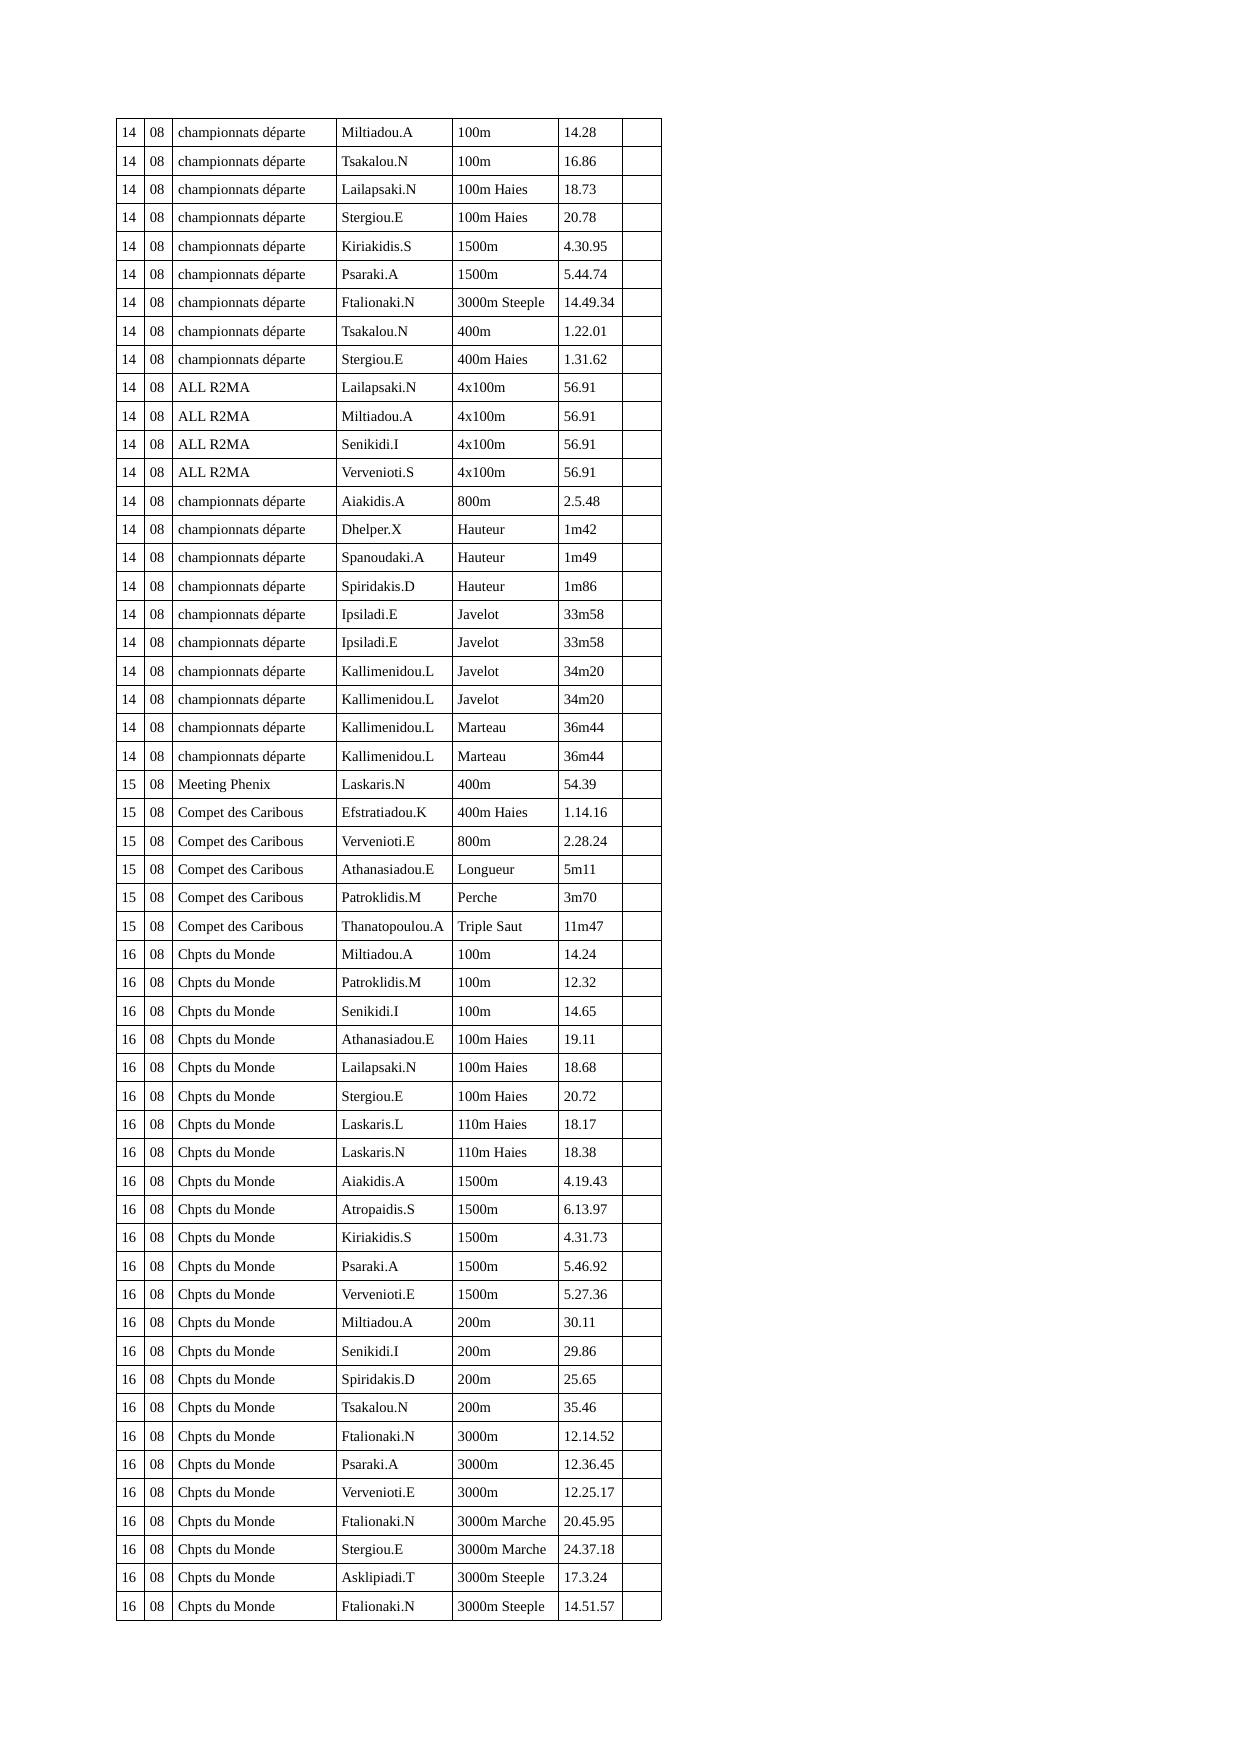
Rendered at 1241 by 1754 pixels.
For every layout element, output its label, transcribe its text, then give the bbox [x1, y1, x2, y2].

table_cell Compet des Caribous [173, 799, 336, 826]
table_cell Lailapsaki.N [337, 1054, 452, 1081]
table_cell championnats départe [173, 544, 336, 571]
table_cell ALL R2MA [173, 431, 336, 458]
table_cell 14 [117, 346, 144, 373]
table_cell ALL R2MA [173, 374, 336, 401]
table_cell Patroklidis.M [337, 884, 452, 911]
table_cell 29.86 [559, 1337, 622, 1365]
table_cell 14 [117, 204, 144, 231]
table_cell 4x100m [453, 459, 558, 486]
table_cell Javelot [453, 657, 558, 685]
table_cell [623, 1111, 661, 1138]
table_cell [623, 1224, 661, 1251]
table_cell [623, 1082, 661, 1110]
table_cell 16 [117, 1507, 144, 1535]
table_cell 56.91 [559, 402, 622, 430]
table_cell championnats départe [173, 147, 336, 175]
table_cell Marteau [453, 714, 558, 741]
table_cell [623, 1592, 661, 1620]
table_cell 14 [117, 119, 144, 146]
table_cell [623, 147, 661, 175]
table_cell 15 [117, 799, 144, 826]
table_cell 30.11 [559, 1309, 622, 1336]
table_cell 5.27.36 [559, 1281, 622, 1308]
table_cell Chpts du Monde [173, 1196, 336, 1223]
table_cell Meeting Phenix [173, 771, 336, 798]
table_cell 19.11 [559, 1026, 622, 1053]
table_cell [623, 742, 661, 770]
table_cell Compet des Caribous [173, 827, 336, 855]
table_cell 08 [145, 1309, 172, 1336]
table_cell 08 [145, 374, 172, 401]
table_cell 20.78 [559, 204, 622, 231]
table_cell 3000m [453, 1422, 558, 1450]
table_cell 08 [145, 1167, 172, 1195]
table_cell 800m [453, 827, 558, 855]
table_cell 16 [117, 1111, 144, 1138]
table_cell [623, 1564, 661, 1591]
table_cell Atropaidis.S [337, 1196, 452, 1223]
table_cell Chpts du Monde [173, 1337, 336, 1365]
table_cell 1500m [453, 1281, 558, 1308]
table_cell 14 [117, 742, 144, 770]
table_cell 2.5.48 [559, 487, 622, 515]
table_cell 11m47 [559, 912, 622, 940]
table_cell [623, 374, 661, 401]
table_cell 16 [117, 1082, 144, 1110]
table_cell championnats départe [173, 289, 336, 316]
table_cell 1500m [453, 1224, 558, 1251]
table_cell [623, 657, 661, 685]
table_cell 08 [145, 884, 172, 911]
table_cell championnats départe [173, 204, 336, 231]
table_cell Kallimenidou.L [337, 657, 452, 685]
table_cell 200m [453, 1337, 558, 1365]
table_cell Miltiadou.A [337, 402, 452, 430]
table_cell [623, 1026, 661, 1053]
table_cell Longueur [453, 856, 558, 883]
table_cell 16 [117, 997, 144, 1025]
table_cell [623, 1366, 661, 1393]
table_cell 14 [117, 374, 144, 401]
table_cell Tsakalou.N [337, 1394, 452, 1421]
table_cell 08 [145, 969, 172, 996]
table_cell 100m [453, 997, 558, 1025]
table_cell 14 [117, 402, 144, 430]
table_cell Aiakidis.A [337, 1167, 452, 1195]
table_cell 17.3.24 [559, 1564, 622, 1591]
table_cell [623, 799, 661, 826]
table_cell [623, 1536, 661, 1563]
table_cell 1m42 [559, 516, 622, 543]
table_cell championnats départe [173, 232, 336, 260]
table_cell Chpts du Monde [173, 1564, 336, 1591]
table_cell Stergiou.E [337, 346, 452, 373]
table_cell 18.73 [559, 176, 622, 203]
table_cell 14 [117, 289, 144, 316]
table_cell Miltiadou.A [337, 1309, 452, 1336]
table_cell 110m Haies [453, 1139, 558, 1166]
table_cell championnats départe [173, 261, 336, 288]
table_cell [623, 601, 661, 628]
table_cell 36m44 [559, 714, 622, 741]
table_cell Lailapsaki.N [337, 374, 452, 401]
table_cell 3000m Steeple [453, 1564, 558, 1591]
table_cell 24.37.18 [559, 1536, 622, 1563]
table_cell Ftalionaki.N [337, 289, 452, 316]
table_cell 14 [117, 487, 144, 515]
table_cell 400m Haies [453, 799, 558, 826]
table_cell Chpts du Monde [173, 1281, 336, 1308]
table_cell [623, 1281, 661, 1308]
table_cell 110m Haies [453, 1111, 558, 1138]
table_cell 16.86 [559, 147, 622, 175]
table_cell Chpts du Monde [173, 1224, 336, 1251]
table_cell 800m [453, 487, 558, 515]
table_cell 16 [117, 1422, 144, 1450]
table_cell [623, 1139, 661, 1166]
table_cell 08 [145, 1422, 172, 1450]
table_cell 14 [117, 657, 144, 685]
table_cell 18.17 [559, 1111, 622, 1138]
table_cell 20.72 [559, 1082, 622, 1110]
table_cell 08 [145, 997, 172, 1025]
table_cell 08 [145, 771, 172, 798]
table_cell [623, 487, 661, 515]
table_cell 08 [145, 176, 172, 203]
table_cell 100m [453, 969, 558, 996]
table_cell Hauteur [453, 544, 558, 571]
table_cell 400m Haies [453, 346, 558, 373]
table_cell 4.19.43 [559, 1167, 622, 1195]
table_cell [623, 176, 661, 203]
table_cell Lailapsaki.N [337, 176, 452, 203]
table_cell [623, 459, 661, 486]
table_cell 08 [145, 941, 172, 968]
table_cell [623, 629, 661, 656]
table_cell ALL R2MA [173, 402, 336, 430]
table_cell 16 [117, 1196, 144, 1223]
table_cell [623, 119, 661, 146]
table_cell Triple Saut [453, 912, 558, 940]
table_cell Vervenioti.E [337, 1479, 452, 1506]
table_cell 14.51.57 [559, 1592, 622, 1620]
table_cell [623, 1479, 661, 1506]
table_cell 1500m [453, 1167, 558, 1195]
table_cell 08 [145, 1224, 172, 1251]
table_cell championnats départe [173, 317, 336, 345]
table_cell 3000m Marche [453, 1536, 558, 1563]
table_cell [623, 572, 661, 600]
table_cell 3000m [453, 1479, 558, 1506]
table_cell 14.49.34 [559, 289, 622, 316]
table_cell 14 [117, 544, 144, 571]
table_cell 14 [117, 317, 144, 345]
table_cell championnats départe [173, 176, 336, 203]
table_cell Chpts du Monde [173, 1139, 336, 1166]
table_cell 16 [117, 1564, 144, 1591]
table_cell Stergiou.E [337, 1082, 452, 1110]
table_cell 1m86 [559, 572, 622, 600]
table_cell 16 [117, 1451, 144, 1478]
table_cell 16 [117, 1167, 144, 1195]
table_cell 33m58 [559, 629, 622, 656]
table_cell 400m [453, 317, 558, 345]
table_cell 16 [117, 1536, 144, 1563]
table_cell 08 [145, 629, 172, 656]
table_cell 08 [145, 1507, 172, 1535]
table_cell 15 [117, 827, 144, 855]
table_cell 08 [145, 657, 172, 685]
table_cell [623, 827, 661, 855]
table_cell 1500m [453, 1252, 558, 1280]
table_cell 14 [117, 601, 144, 628]
table_cell Hauteur [453, 516, 558, 543]
table_cell Asklipiadi.T [337, 1564, 452, 1591]
table_cell 100m [453, 941, 558, 968]
table_cell Tsakalou.N [337, 317, 452, 345]
table_cell Patroklidis.M [337, 969, 452, 996]
table_cell 08 [145, 1196, 172, 1223]
table_cell Chpts du Monde [173, 997, 336, 1025]
table_cell 3000m Steeple [453, 289, 558, 316]
table_cell 08 [145, 1592, 172, 1620]
table_cell 08 [145, 714, 172, 741]
table_cell 56.91 [559, 374, 622, 401]
table_cell [623, 856, 661, 883]
table_cell 12.14.52 [559, 1422, 622, 1450]
table_cell Kallimenidou.L [337, 714, 452, 741]
table_cell 08 [145, 799, 172, 826]
table_cell [623, 969, 661, 996]
table_cell [623, 346, 661, 373]
table_cell 14.24 [559, 941, 622, 968]
table_cell 15 [117, 856, 144, 883]
table_cell 1.31.62 [559, 346, 622, 373]
table_cell [623, 997, 661, 1025]
table_cell 100m Haies [453, 1026, 558, 1053]
table_cell championnats départe [173, 601, 336, 628]
table_cell [623, 941, 661, 968]
table_cell Kiriakidis.S [337, 1224, 452, 1251]
table_cell Javelot [453, 629, 558, 656]
table_cell 20.45.95 [559, 1507, 622, 1535]
table_cell 14 [117, 147, 144, 175]
table_cell 15 [117, 884, 144, 911]
table_cell Vervenioti.S [337, 459, 452, 486]
table_cell 08 [145, 827, 172, 855]
table_cell 08 [145, 459, 172, 486]
table_cell 100m Haies [453, 1054, 558, 1081]
table_cell Hauteur [453, 572, 558, 600]
table_cell 08 [145, 1564, 172, 1591]
table_cell Senikidi.I [337, 431, 452, 458]
table_cell 08 [145, 544, 172, 571]
table_cell championnats départe [173, 742, 336, 770]
table_cell 200m [453, 1366, 558, 1393]
table_cell 16 [117, 1366, 144, 1393]
table_cell Chpts du Monde [173, 1026, 336, 1053]
table_cell Compet des Caribous [173, 912, 336, 940]
table_cell Athanasiadou.E [337, 1026, 452, 1053]
table_cell 08 [145, 487, 172, 515]
table_cell [623, 516, 661, 543]
table_cell Tsakalou.N [337, 147, 452, 175]
table_cell 14 [117, 714, 144, 741]
table_cell 56.91 [559, 459, 622, 486]
table_cell 16 [117, 1592, 144, 1620]
table_cell [623, 771, 661, 798]
table_cell Stergiou.E [337, 1536, 452, 1563]
table_cell 100m Haies [453, 1082, 558, 1110]
table_cell Chpts du Monde [173, 1451, 336, 1478]
table_cell [623, 544, 661, 571]
table_cell 4x100m [453, 431, 558, 458]
table_cell 1500m [453, 232, 558, 260]
table_cell 4.31.73 [559, 1224, 622, 1251]
table_cell Laskaris.L [337, 1111, 452, 1138]
table_cell championnats départe [173, 629, 336, 656]
table_cell 16 [117, 1281, 144, 1308]
table_cell 18.68 [559, 1054, 622, 1081]
table_cell 14 [117, 261, 144, 288]
table_cell 1m49 [559, 544, 622, 571]
table_cell 14.65 [559, 997, 622, 1025]
table_cell Spanoudaki.A [337, 544, 452, 571]
table_cell 3m70 [559, 884, 622, 911]
table_cell 08 [145, 402, 172, 430]
table_cell 2.28.24 [559, 827, 622, 855]
table_cell Marteau [453, 742, 558, 770]
table_cell Compet des Caribous [173, 856, 336, 883]
table_cell [623, 686, 661, 713]
table_cell 08 [145, 1111, 172, 1138]
table_cell Thanatopoulou.A [337, 912, 452, 940]
table_cell 6.13.97 [559, 1196, 622, 1223]
table_cell Chpts du Monde [173, 1536, 336, 1563]
table_cell Javelot [453, 686, 558, 713]
table_cell 08 [145, 516, 172, 543]
table_cell Kallimenidou.L [337, 686, 452, 713]
table_cell 08 [145, 1366, 172, 1393]
table_cell 16 [117, 1394, 144, 1421]
table_cell 100m [453, 119, 558, 146]
table_cell championnats départe [173, 686, 336, 713]
table_cell 08 [145, 147, 172, 175]
table_cell [623, 1309, 661, 1336]
table_cell 5.46.92 [559, 1252, 622, 1280]
table_cell championnats départe [173, 714, 336, 741]
table_cell 14 [117, 572, 144, 600]
table_cell Athanasiadou.E [337, 856, 452, 883]
table_cell [623, 1252, 661, 1280]
table_cell 08 [145, 1139, 172, 1166]
table_cell 14 [117, 516, 144, 543]
table_cell 1500m [453, 1196, 558, 1223]
table_cell 08 [145, 1479, 172, 1506]
table_cell 400m [453, 771, 558, 798]
table_cell 36m44 [559, 742, 622, 770]
table_cell 100m Haies [453, 204, 558, 231]
table_cell 08 [145, 232, 172, 260]
table_cell 16 [117, 1054, 144, 1081]
table_cell 08 [145, 856, 172, 883]
table_cell [623, 431, 661, 458]
table_cell [623, 1196, 661, 1223]
table_cell 08 [145, 289, 172, 316]
table_cell 08 [145, 1252, 172, 1280]
table_cell 3000m [453, 1451, 558, 1478]
table_cell 08 [145, 601, 172, 628]
table_cell 08 [145, 1281, 172, 1308]
table_cell [623, 1337, 661, 1365]
table_cell Chpts du Monde [173, 1082, 336, 1110]
table_cell Senikidi.I [337, 1337, 452, 1365]
table_cell 08 [145, 1082, 172, 1110]
table_cell Chpts du Monde [173, 1111, 336, 1138]
table_cell 100m [453, 147, 558, 175]
table_cell [623, 289, 661, 316]
table_cell 33m58 [559, 601, 622, 628]
table_cell championnats départe [173, 487, 336, 515]
table_cell Chpts du Monde [173, 1054, 336, 1081]
table_cell Aiakidis.A [337, 487, 452, 515]
table_cell [623, 1422, 661, 1450]
table_cell 12.25.17 [559, 1479, 622, 1506]
table_cell 3000m Marche [453, 1507, 558, 1535]
table_cell [623, 912, 661, 940]
table_cell 35.46 [559, 1394, 622, 1421]
table_cell 14 [117, 232, 144, 260]
table_cell 08 [145, 204, 172, 231]
table_cell [623, 261, 661, 288]
table_cell 12.36.45 [559, 1451, 622, 1478]
table_cell Ftalionaki.N [337, 1507, 452, 1535]
table_cell Psaraki.A [337, 1451, 452, 1478]
table_cell Chpts du Monde [173, 1592, 336, 1620]
table_cell 16 [117, 941, 144, 968]
table_cell 08 [145, 912, 172, 940]
table_cell Compet des Caribous [173, 884, 336, 911]
table_cell 08 [145, 1026, 172, 1053]
table_cell Laskaris.N [337, 1139, 452, 1166]
table_cell 34m20 [559, 686, 622, 713]
table_cell Miltiadou.A [337, 119, 452, 146]
table_cell 3000m Steeple [453, 1592, 558, 1620]
table_cell 08 [145, 1394, 172, 1421]
table_cell 200m [453, 1394, 558, 1421]
table_cell Chpts du Monde [173, 969, 336, 996]
table_cell Psaraki.A [337, 261, 452, 288]
table_cell 1.22.01 [559, 317, 622, 345]
table_cell Ftalionaki.N [337, 1592, 452, 1620]
table_cell [623, 1507, 661, 1535]
table_cell 14 [117, 686, 144, 713]
table_cell [623, 714, 661, 741]
table_cell 08 [145, 261, 172, 288]
table_cell 16 [117, 1026, 144, 1053]
table_cell Chpts du Monde [173, 1309, 336, 1336]
table_cell [623, 317, 661, 345]
table_cell Vervenioti.E [337, 1281, 452, 1308]
table_cell Miltiadou.A [337, 941, 452, 968]
table_cell [623, 1054, 661, 1081]
table_cell [623, 402, 661, 430]
table_cell 4.30.95 [559, 232, 622, 260]
table_cell Kiriakidis.S [337, 232, 452, 260]
table_cell Javelot [453, 601, 558, 628]
table_cell [623, 204, 661, 231]
table_cell 15 [117, 771, 144, 798]
table_cell 16 [117, 1252, 144, 1280]
table_cell 08 [145, 742, 172, 770]
table_cell 16 [117, 1479, 144, 1506]
table_cell Vervenioti.E [337, 827, 452, 855]
table_cell 16 [117, 1224, 144, 1251]
table_cell 08 [145, 1337, 172, 1365]
table_cell 16 [117, 1309, 144, 1336]
table_cell Chpts du Monde [173, 1422, 336, 1450]
table_cell Perche [453, 884, 558, 911]
table_cell 08 [145, 686, 172, 713]
table_cell championnats départe [173, 657, 336, 685]
table_cell championnats départe [173, 572, 336, 600]
table_cell 08 [145, 572, 172, 600]
table_cell 25.65 [559, 1366, 622, 1393]
table_cell [623, 1394, 661, 1421]
table_cell 5.44.74 [559, 261, 622, 288]
table_cell [623, 232, 661, 260]
table_cell Chpts du Monde [173, 1252, 336, 1280]
table_cell Spiridakis.D [337, 572, 452, 600]
table_cell [623, 1167, 661, 1195]
table_cell 08 [145, 119, 172, 146]
table_cell 54.39 [559, 771, 622, 798]
table_cell 1.14.16 [559, 799, 622, 826]
table_cell 4x100m [453, 374, 558, 401]
table_cell 56.91 [559, 431, 622, 458]
table_cell 14 [117, 176, 144, 203]
table_cell Kallimenidou.L [337, 742, 452, 770]
table_cell 08 [145, 1536, 172, 1563]
table_cell Chpts du Monde [173, 1394, 336, 1421]
table_cell Chpts du Monde [173, 1366, 336, 1393]
table_cell 1500m [453, 261, 558, 288]
table_cell Chpts du Monde [173, 1167, 336, 1195]
table_cell 14 [117, 431, 144, 458]
table_cell championnats départe [173, 516, 336, 543]
table_cell Stergiou.E [337, 204, 452, 231]
table_cell Dhelper.X [337, 516, 452, 543]
table_cell 34m20 [559, 657, 622, 685]
table_cell 12.32 [559, 969, 622, 996]
table_cell ALL R2MA [173, 459, 336, 486]
table_cell Chpts du Monde [173, 1479, 336, 1506]
table_cell Chpts du Monde [173, 941, 336, 968]
table_cell 14 [117, 459, 144, 486]
table_cell 18.38 [559, 1139, 622, 1166]
table_cell championnats départe [173, 119, 336, 146]
table_cell [623, 884, 661, 911]
table_cell 100m Haies [453, 176, 558, 203]
table_cell 08 [145, 431, 172, 458]
table_cell Ipsiladi.E [337, 629, 452, 656]
table_cell Psaraki.A [337, 1252, 452, 1280]
table_cell 08 [145, 1054, 172, 1081]
table_cell 14.28 [559, 119, 622, 146]
table_cell Ipsiladi.E [337, 601, 452, 628]
table_cell Efstratiadou.K [337, 799, 452, 826]
table_cell Chpts du Monde [173, 1507, 336, 1535]
table_cell 200m [453, 1309, 558, 1336]
table_cell Spiridakis.D [337, 1366, 452, 1393]
table_cell 15 [117, 912, 144, 940]
table_cell Senikidi.I [337, 997, 452, 1025]
table_cell Laskaris.N [337, 771, 452, 798]
table_cell 08 [145, 1451, 172, 1478]
table_cell 16 [117, 1337, 144, 1365]
table_cell Ftalionaki.N [337, 1422, 452, 1450]
table_cell 08 [145, 346, 172, 373]
table_cell 16 [117, 1139, 144, 1166]
table_cell 4x100m [453, 402, 558, 430]
table_cell 5m11 [559, 856, 622, 883]
table_cell 14 [117, 629, 144, 656]
table_cell 16 [117, 969, 144, 996]
table_cell championnats départe [173, 346, 336, 373]
table_cell [623, 1451, 661, 1478]
table_cell 08 [145, 317, 172, 345]
